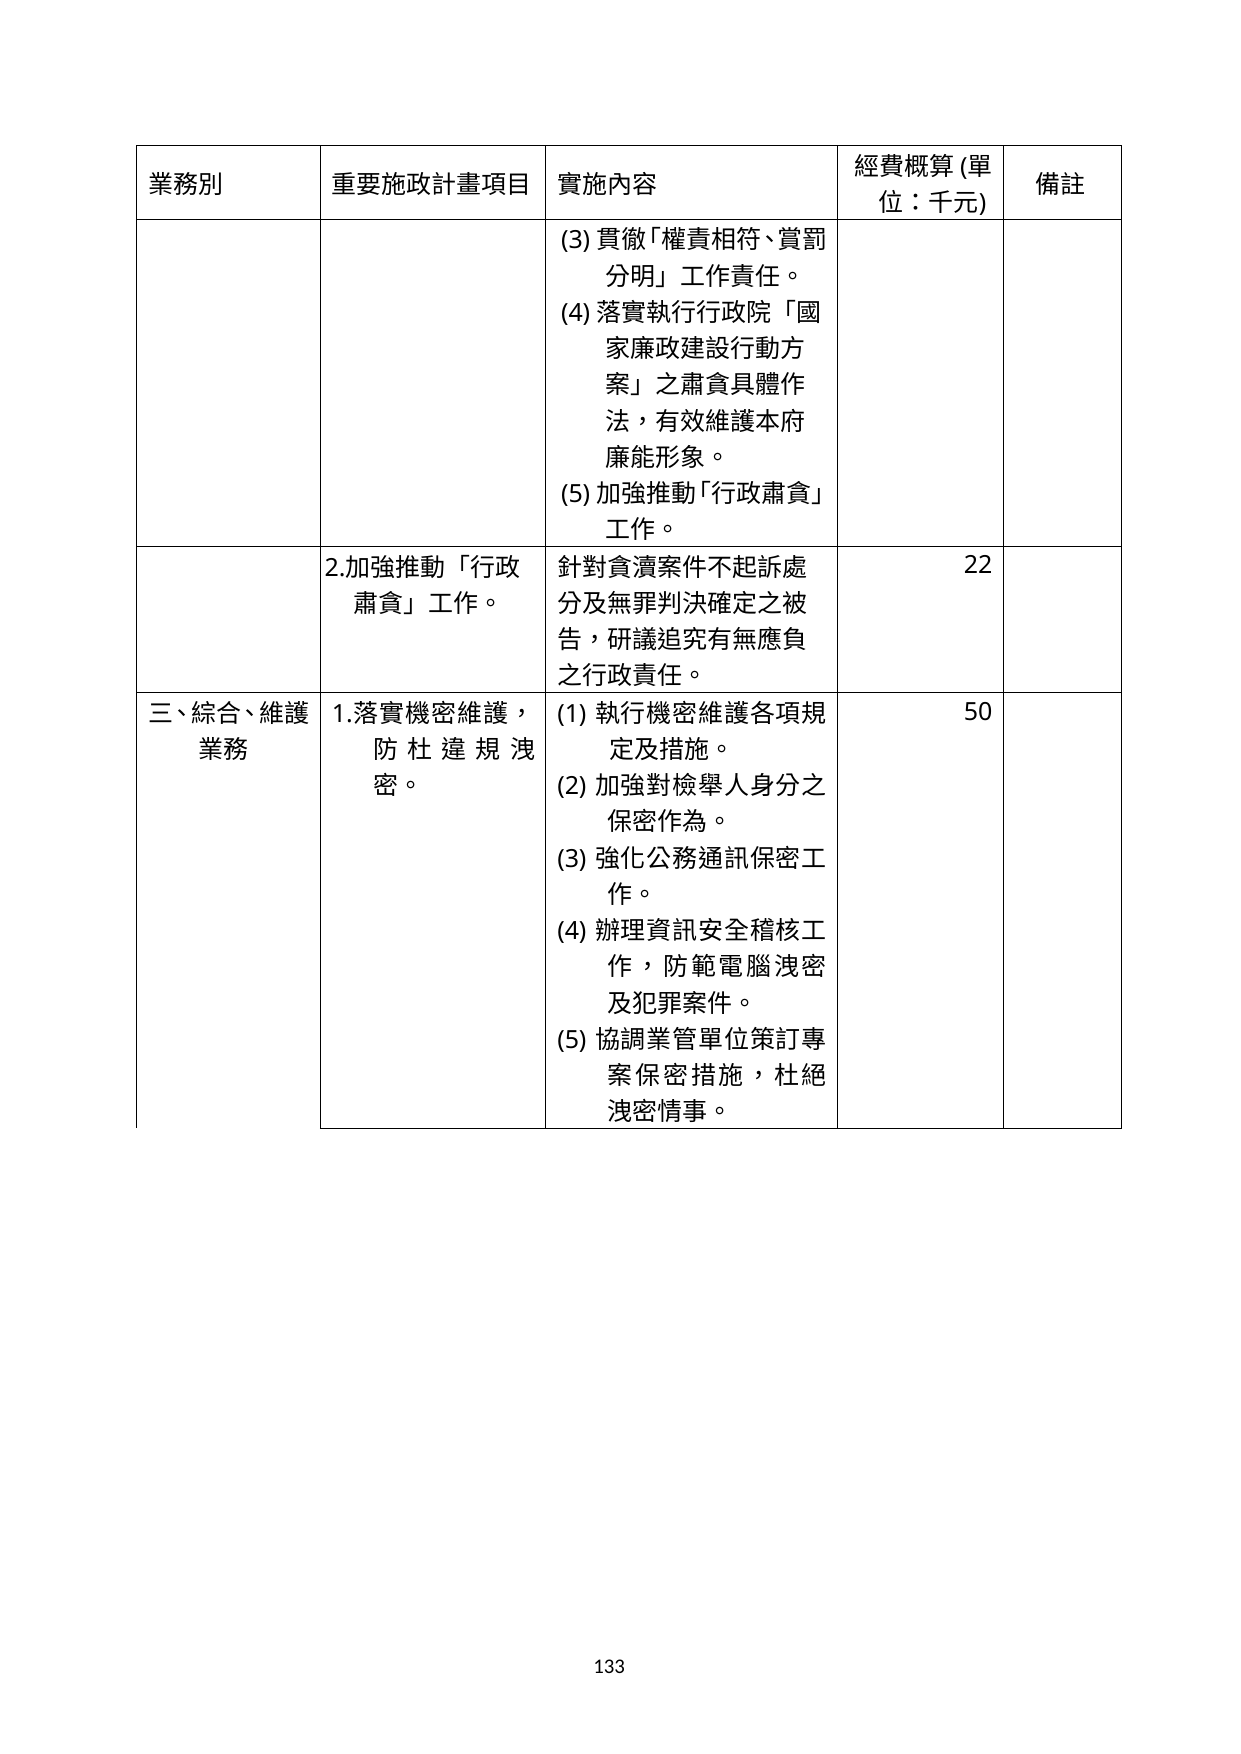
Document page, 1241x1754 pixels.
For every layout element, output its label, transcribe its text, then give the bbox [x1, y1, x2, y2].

table_cell (1) 執行機密維護各項規定及措施。 (2) 加強對檢舉人身分之保密作為。 (3) 強化公務通訊保密工作。 (4) 辦理資訊安全稽核工作，防範電腦洩密及犯罪案件。 (5) 協調業管單位策訂專案保密措施，杜絕洩密情事。 [546, 693, 837, 1128]
table_cell [137, 547, 320, 692]
table_cell 2.加強推動「行政肅貪」工作。 [321, 547, 545, 692]
table_cell (3) 貫徹「權責相符、賞罰分明」工作責任。 (4) 落實執行行政院「國家廉政建設行動方案」之肅貪具體作法，有效維護本府廉能形象。 (5) 加強推動「行政肅貪」工作。 [546, 220, 837, 546]
table_cell 三、綜合、維護業務 [137, 693, 320, 1128]
table_cell 22 [838, 547, 1003, 692]
table_cell 50 [838, 693, 1003, 1128]
table_cell 針對貪瀆案件不起訴處分及無罪判決確定之被告，研議追究有無應負之行政責任。 [546, 547, 837, 692]
table_header 業務別 [137, 146, 320, 219]
table_cell [1004, 547, 1121, 692]
table_cell [838, 220, 1003, 546]
table_cell [1004, 693, 1121, 1128]
table_header 重要施政計畫項目 [321, 146, 545, 219]
table_header 實施內容 [546, 146, 837, 219]
table_header 經費概算 (單位：千元) [838, 146, 1003, 219]
table_cell [137, 220, 320, 546]
table_header 備註 [1004, 146, 1121, 219]
table_cell [321, 220, 545, 546]
table_cell 1.落實機密維護，防杜違規洩密。 [321, 693, 545, 1128]
table_cell [1004, 220, 1121, 546]
